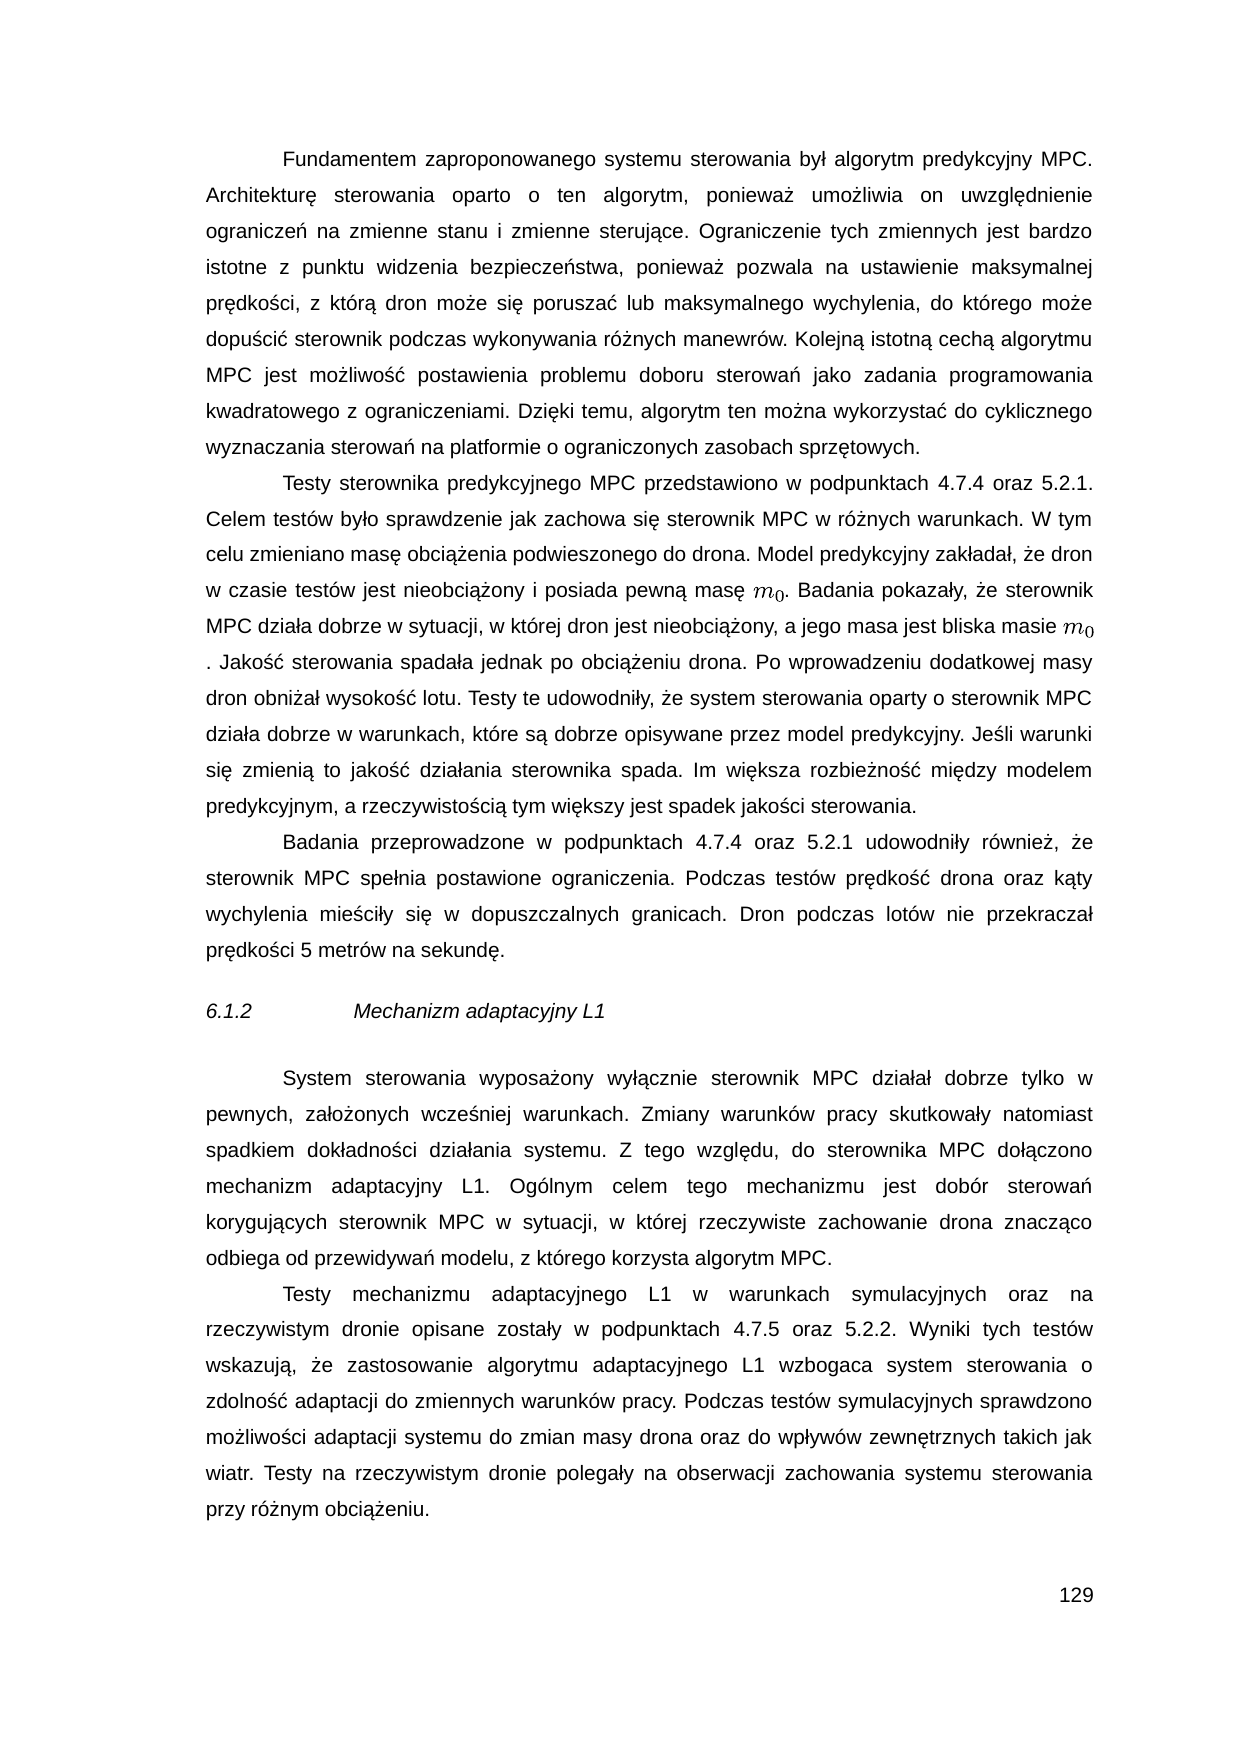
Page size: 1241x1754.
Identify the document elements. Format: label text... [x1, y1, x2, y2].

subtitle Mechanizm adaptacyjny L1 [206, 998, 1093, 1022]
text Testy sterownika predykcyjnego MPC przedstawiono w podpunktach 4.7.4 oraz 5.2.1. Celem testów było sprawdzenie jak zachowa się sterownik MPC w różnych warunkach. W tym celu zmieniano masę obciążenia podwieszonego do drona. Model predykcyjny zakładał, że dron w czasie testów jest nieobciążony i posiada pewną masę . Badania pokazały, że sterownik MPC działa dobrze w sytuacji, w której dron jest nieobciążony, a jego masa jest bliska masie . Jakość sterowania spadała jednak po obciążeniu drona. Po wprowadzeniu dodatkowej masy dron obniżał wysokość lotu. Testy te udowodniły, że system sterowania oparty o sterownik MPC działa dobrze w warunkach, które są dobrze opisywane przez model predykcyjny. Jeśli warunki się zmienią to jakość działania sterownika spada. Im większa rozbieżność między modelem predykcyjnym, a rzeczywistością tym większy jest spadek jakości sterowania. [206, 470, 1093, 818]
text Fundamentem zaproponowanego systemu sterowania był algorytm predykcyjny MPC. Architekturę sterowania oparto o ten algorytm, ponieważ umożliwia on uwzględnienie ograniczeń na zmienne stanu i zmienne sterujące. Ograniczenie tych zmiennych jest bardzo istotne z punktu widzenia bezpieczeństwa, ponieważ pozwala na ustawienie maksymalnej prędkości, z którą dron może się poruszać lub maksymalnego wychylenia, do którego może dopuścić sterownik podczas wykonywania różnych manewrów. Kolejną istotną cechą algorytmu MPC jest możliwość postawienia problemu doboru sterowań jako zadania programowania kwadratowego z ograniczeniami. Dzięki temu, algorytm ten można wykorzystać do cyklicznego wyznaczania sterowań na platformie o ograniczonych zasobach sprzętowych. [206, 147, 1093, 458]
text Testy mechanizmu adaptacyjnego L1 w warunkach symulacyjnych oraz na rzeczywistym dronie opisane zostały w podpunktach 4.7.5 oraz 5.2.2. Wyniki tych testów wskazują, że zastosowanie algorytmu adaptacyjnego L1 wzbogaca system sterowania o zdolność adaptacji do zmiennych warunków pracy. Podczas testów symulacyjnych sprawdzono możliwości adaptacji systemu do zmian masy drona oraz do wpływów zewnętrznych takich jak wiatr. Testy na rzeczywistym dronie polegały na obserwacji zachowania systemu sterowania przy różnym obciążeniu. [206, 1281, 1093, 1521]
text System sterowania wyposażony wyłącznie sterownik MPC działał dobrze tylko w pewnych, założonych wcześniej warunkach. Zmiany warunków pracy skutkowały natomiast spadkiem dokładności działania systemu. Z tego względu, do sterownika MPC dołączono mechanizm adaptacyjny L1. Ogólnym celem tego mechanizmu jest dobór sterowań korygujących sterownik MPC w sytuacji, w której rzeczywiste zachowanie drona znacząco odbiega od przewidywań modelu, z którego korzysta algorytm MPC. [206, 1066, 1093, 1269]
text Badania przeprowadzone w podpunktach 4.7.4 oraz 5.2.1 udowodniły również, że sterownik MPC spełnia postawione ograniczenia. Podczas testów prędkość drona oraz kąty wychylenia mieściły się w dopuszczalnych granicach. Dron podczas lotów nie przekraczał prędkości 5 metrów na sekundę. [206, 830, 1093, 962]
